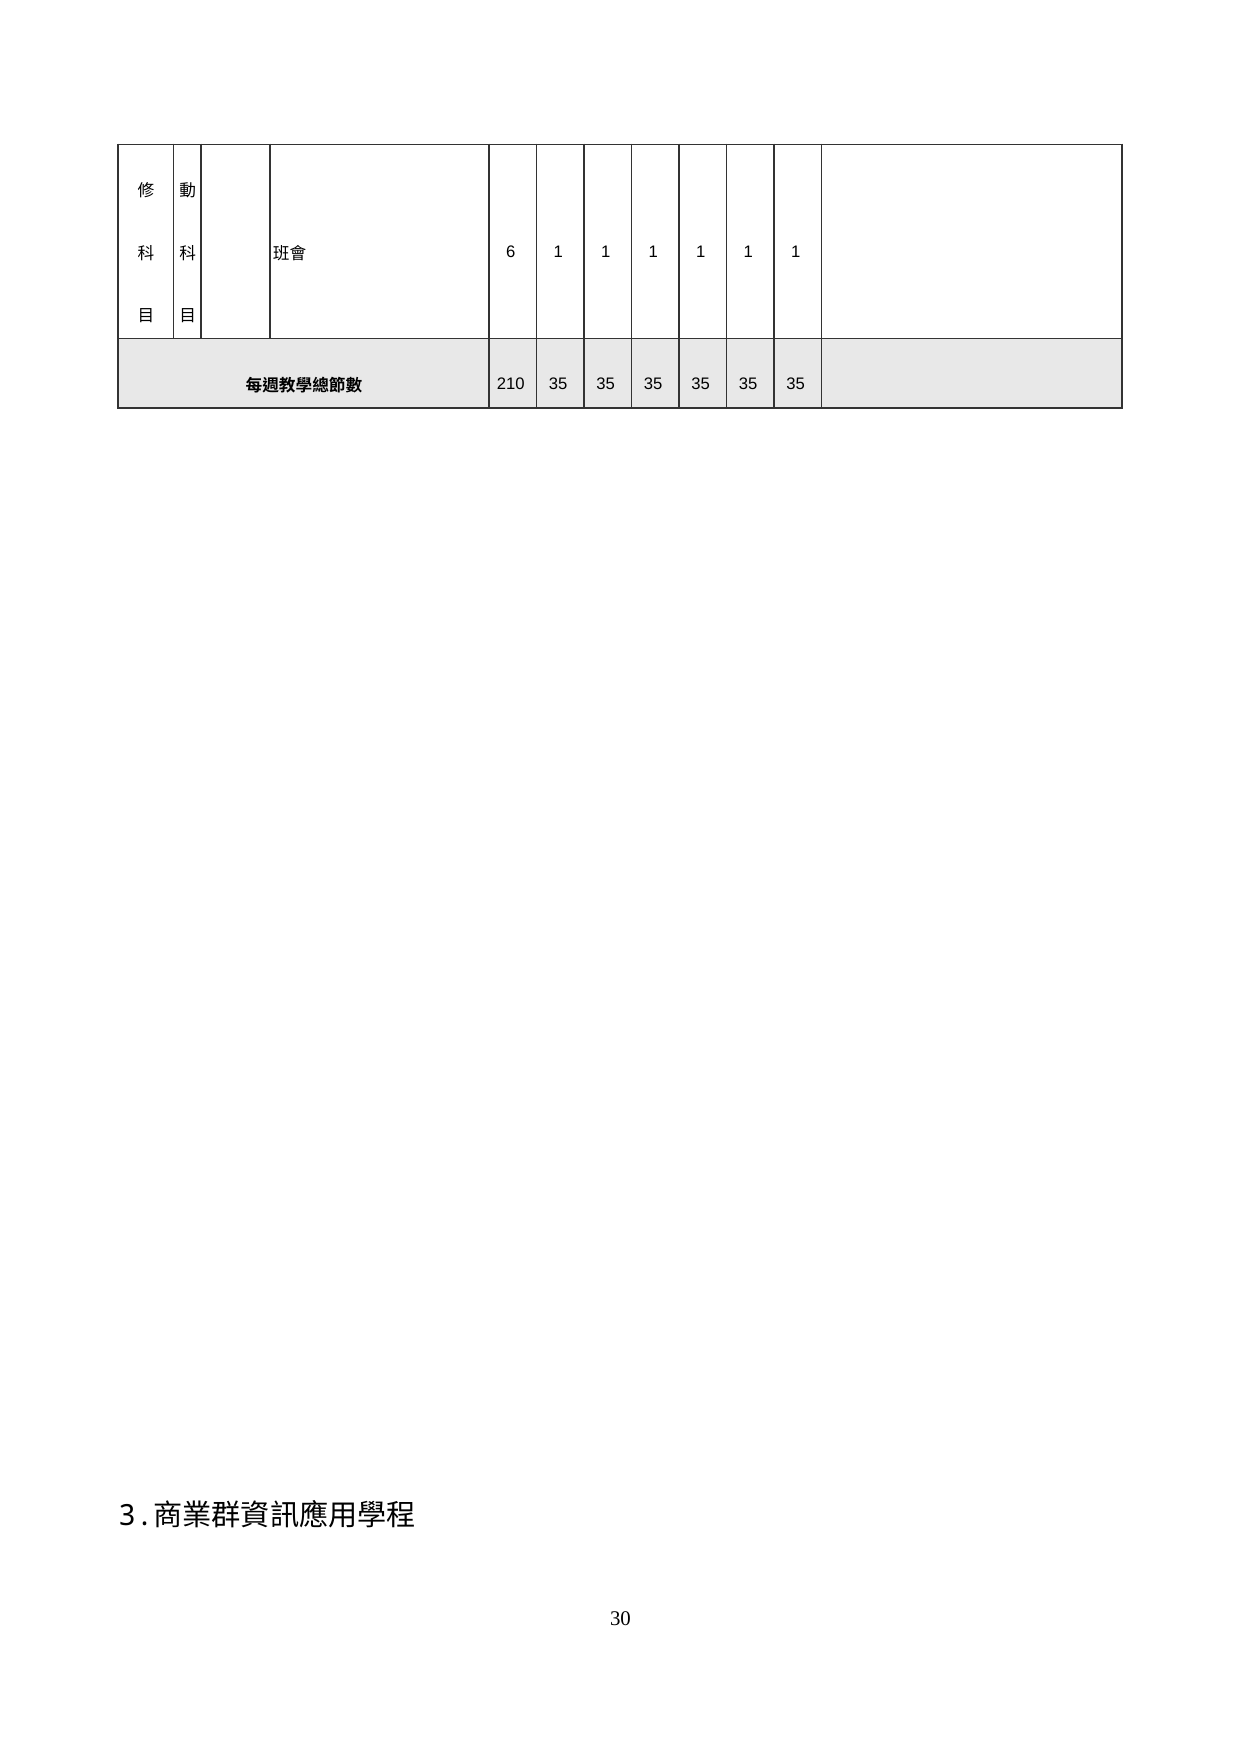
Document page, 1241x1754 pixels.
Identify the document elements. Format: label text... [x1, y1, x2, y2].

table_cell 35 [632, 339, 678, 407]
table_cell 動科目 [174, 145, 200, 338]
table_cell 6 [490, 145, 536, 338]
table_cell [202, 145, 269, 338]
table_cell 35 [680, 339, 726, 407]
table_cell 1 [727, 145, 773, 338]
table_cell 1 [537, 145, 583, 338]
table_cell 210 [490, 339, 536, 407]
table_cell 1 [632, 145, 678, 338]
table_cell [822, 145, 1121, 338]
table_cell 每週教學總節數 [119, 339, 488, 407]
table_cell 班會 [271, 145, 488, 338]
table_cell 35 [585, 339, 631, 407]
table_cell 35 [775, 339, 821, 407]
table_cell 1 [680, 145, 726, 338]
table_cell 35 [727, 339, 773, 407]
table_cell [822, 339, 1121, 407]
text 3.商業群資訊應用學程 [118, 1471, 1122, 1534]
table_cell 1 [585, 145, 631, 338]
table_cell 35 [537, 339, 583, 407]
table_cell 修 科 目 [119, 145, 173, 338]
table_cell 1 [775, 145, 821, 338]
